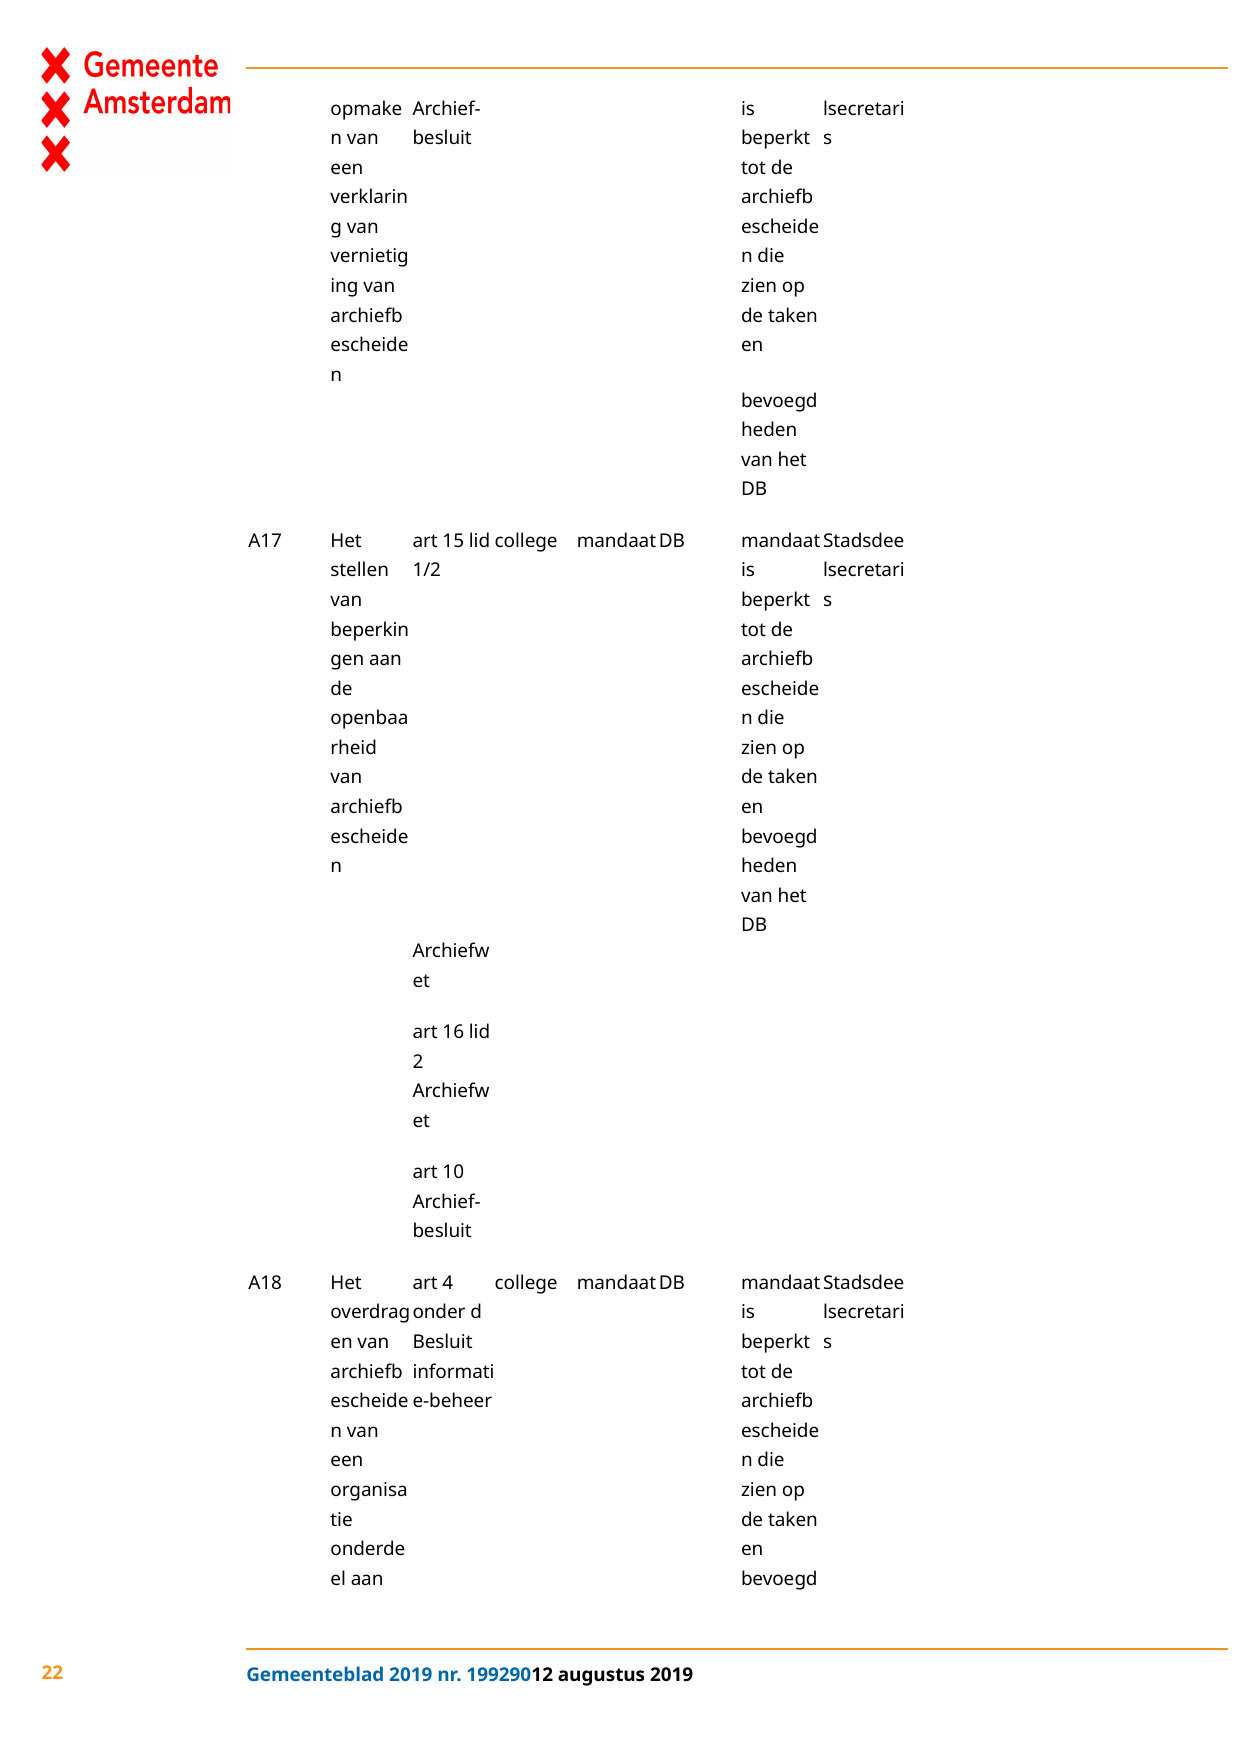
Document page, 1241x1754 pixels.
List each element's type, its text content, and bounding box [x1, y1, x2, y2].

table_cell [330, 387, 412, 501]
table_cell [659, 1159, 741, 1243]
table_cell [248, 1133, 330, 1158]
table_cell [248, 1244, 330, 1269]
table_cell [330, 1244, 412, 1269]
table_cell bevoegdheden van het DB [741, 387, 823, 501]
table_cell [577, 387, 659, 501]
table_cell [248, 993, 330, 1018]
table_cell [905, 527, 987, 937]
table_cell [1069, 501, 1152, 527]
table_cell [987, 1269, 1069, 1591]
table_cell Het overdragen van archiefbescheiden van een organisatie onderdeel aan [330, 1269, 412, 1591]
table_cell [987, 387, 1069, 501]
table_cell A18 [248, 1269, 330, 1591]
table_cell [248, 95, 330, 387]
table_cell [823, 1133, 905, 1158]
table_cell is beperkt tot de archiefbescheiden die zien op de taken en [741, 95, 823, 387]
table_cell [659, 95, 741, 387]
table_cell art 10 Archief-besluit [412, 1159, 494, 1243]
table_cell [412, 993, 494, 1018]
table_cell [987, 95, 1069, 387]
table_cell [987, 937, 1069, 993]
table_cell [905, 501, 987, 527]
table_cell [577, 993, 659, 1018]
table_cell art 4 onder d Besluit informatie-beheer [412, 1269, 494, 1591]
table_cell [823, 1244, 905, 1269]
table_cell [1069, 937, 1152, 993]
table_cell mandaat [577, 1269, 659, 1591]
table_cell art 15 lid 1/2 [412, 527, 494, 937]
table_cell [412, 1133, 494, 1158]
table_cell [659, 937, 741, 993]
table_cell [987, 1159, 1069, 1243]
table_cell [330, 937, 412, 993]
table_cell DB [659, 527, 741, 937]
table_cell [905, 1018, 987, 1133]
table_cell college [494, 527, 577, 937]
table_cell [823, 1018, 905, 1133]
table_cell [494, 387, 577, 501]
table_cell [494, 1018, 577, 1133]
table_cell [741, 1133, 823, 1158]
table_cell [412, 1244, 494, 1269]
table_cell [741, 1018, 823, 1133]
table_cell [987, 501, 1069, 527]
table_cell [577, 1244, 659, 1269]
table_cell [494, 1244, 577, 1269]
table_cell [577, 1159, 659, 1243]
table_cell [741, 1244, 823, 1269]
table_cell [823, 937, 905, 993]
table_cell DB [659, 1269, 741, 1591]
table_cell Archiefwet [412, 937, 494, 993]
table_cell [905, 1133, 987, 1158]
table_cell [248, 387, 330, 501]
table_cell [248, 1018, 330, 1133]
table_cell [1069, 1244, 1152, 1269]
table_cell [659, 387, 741, 501]
table_cell [905, 95, 987, 387]
table_cell [987, 1133, 1069, 1158]
table_cell [494, 501, 577, 527]
table_cell [412, 387, 494, 501]
table_cell [330, 1133, 412, 1158]
table_cell [330, 993, 412, 1018]
table_cell [659, 501, 741, 527]
table_cell [1069, 1133, 1152, 1158]
table_cell [987, 993, 1069, 1018]
table_cell [905, 1244, 987, 1269]
table_cell mandaat [577, 527, 659, 937]
table_cell [577, 1018, 659, 1133]
table_cell [494, 1159, 577, 1243]
table_cell [905, 937, 987, 993]
table_cell [905, 993, 987, 1018]
table_cell lsecretaris [823, 95, 905, 387]
table_cell [248, 501, 330, 527]
table_cell [741, 501, 823, 527]
table_cell [987, 527, 1069, 937]
table_cell Stadsdeelsecretaris [823, 1269, 905, 1591]
table_cell [1069, 1159, 1152, 1243]
table_cell [823, 501, 905, 527]
table_cell [659, 1133, 741, 1158]
table_cell mandaat is beperkt tot de archiefbescheiden die zien op de taken en bevoegd [741, 1269, 823, 1591]
table_cell [330, 501, 412, 527]
table_cell A17 [248, 527, 330, 937]
table_cell [1069, 95, 1152, 387]
table_cell college [494, 1269, 577, 1591]
table_cell art 16 lid 2 Archiefwet [412, 1018, 494, 1133]
table_cell [1069, 1018, 1152, 1133]
table_cell [1069, 1269, 1152, 1591]
table_cell [577, 501, 659, 527]
table_cell Het stellen van beperkingen aan de openbaarheid van archiefbescheiden [330, 527, 412, 937]
table_cell Archief-besluit [412, 95, 494, 387]
table_cell [248, 1159, 330, 1243]
table_cell [905, 1159, 987, 1243]
picture [41, 47, 231, 172]
table_cell [1069, 993, 1152, 1018]
table_cell [248, 937, 330, 993]
table_cell opmaken van een verklaring van vernietiging van archiefbescheiden [330, 95, 412, 387]
table_cell [577, 937, 659, 993]
table_cell [741, 1159, 823, 1243]
table_cell [741, 937, 823, 993]
table_cell mandaat is beperkt tot de archiefbescheiden die zien op de taken en bevoegdheden van het DB [741, 527, 823, 937]
table_cell [659, 1018, 741, 1133]
table_cell [987, 1018, 1069, 1133]
table_cell [494, 937, 577, 993]
table_cell [905, 1269, 987, 1591]
table_cell [905, 387, 987, 501]
table_cell [577, 1133, 659, 1158]
table_cell [1069, 527, 1152, 937]
table_cell [659, 1244, 741, 1269]
table_cell [494, 1133, 577, 1158]
table_cell [659, 993, 741, 1018]
table_cell [494, 993, 577, 1018]
table_cell [823, 993, 905, 1018]
table_cell [741, 993, 823, 1018]
table_cell [1069, 387, 1152, 501]
table_cell [330, 1159, 412, 1243]
table_cell [330, 1018, 412, 1133]
table_cell [577, 95, 659, 387]
table_cell Stadsdeelsecretaris [823, 527, 905, 937]
table_cell [412, 501, 494, 527]
table_cell [823, 387, 905, 501]
table_cell [494, 95, 577, 387]
table_cell [823, 1159, 905, 1243]
table_cell [987, 1244, 1069, 1269]
